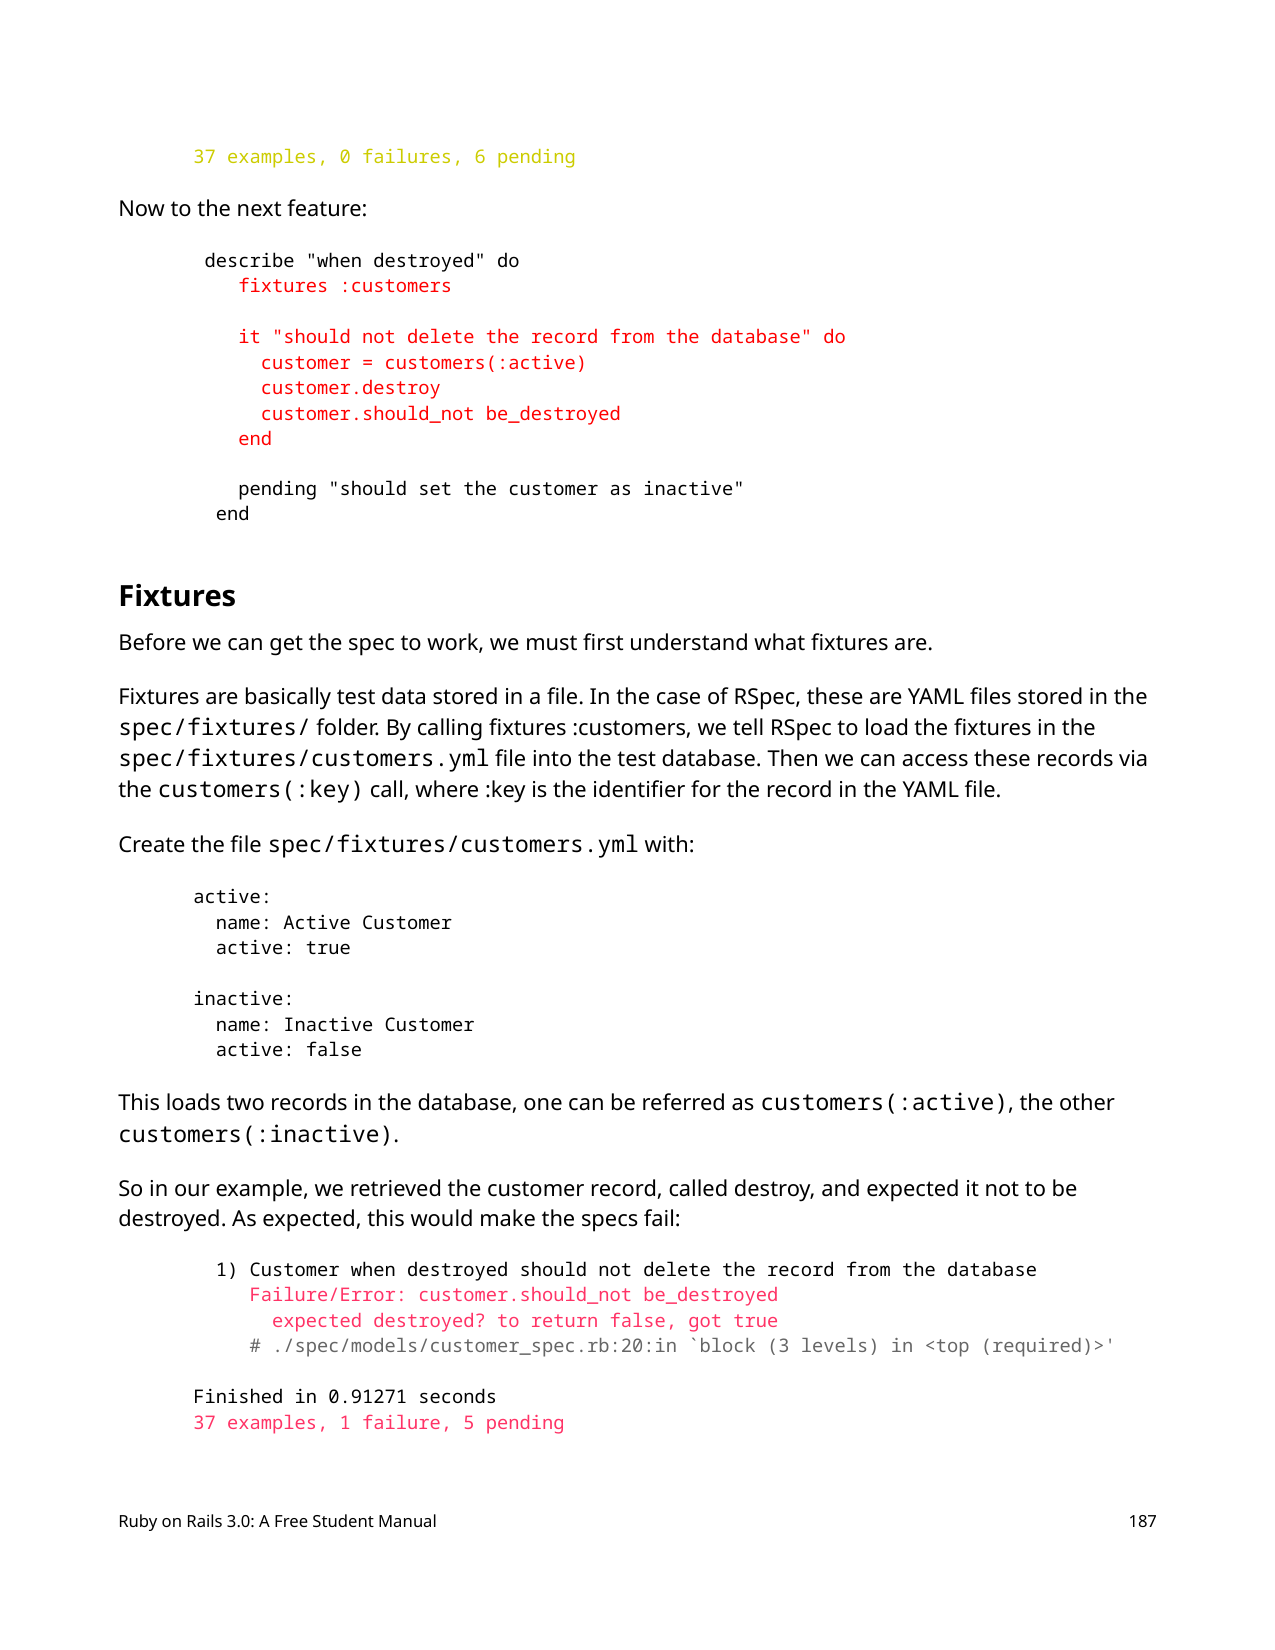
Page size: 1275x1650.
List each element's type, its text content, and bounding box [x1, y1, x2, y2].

text pending "should set the customer as inactive" end [193, 475, 1157, 526]
text Fixtures are basically test data stored in a file. In the case of RSpec, these are YAML files stored in the spec/fixtures/ folder. By calling fixtures :customers, we tell RSpec to load the fixtures in the spec/fixtures/customers.yml file into the test database. Then we can access these records via the customers(:key) call, where :key is the identifier for the record in the YAML file. [118, 681, 1157, 804]
text 37 examples, 0 failures, 6 pending [193, 118, 1157, 169]
text 1) Customer when destroyed should not delete the record from the database Failure/Error: customer.should_not be_destroyed expected destroyed? to return false, got true # ./spec/models/customer_spec.rb:20:in `block (3 levels) in <top (required)>' Finished in 0.91271 seconds 37 examples, 1 failure, 5 pending [193, 1256, 1157, 1435]
text Before we can get the spec to work, we must first understand what fixtures are. [118, 627, 1157, 657]
text This loads two records in the database, one can be referred as customers(:active), the other customers(:inactive). [118, 1086, 1157, 1149]
text So in our example, we retrieved the customer record, called destroy, and expected it not to be destroyed. As expected, this would make the specs fail: [118, 1173, 1157, 1232]
text active: name: Active Customer active: true inactive: name: Inactive Customer active: false [193, 884, 1157, 1062]
subtitle Fixtures [118, 575, 1157, 615]
text Now to the next feature: [118, 193, 1157, 223]
text describe "when destroyed" do fixtures :customers it "should not delete the record from the database" do customer = customers(:active) customer.destroy customer.should_not be_destroyed end [193, 247, 1157, 451]
text Create the file spec/fixtures/customers.yml with: [118, 828, 1157, 860]
